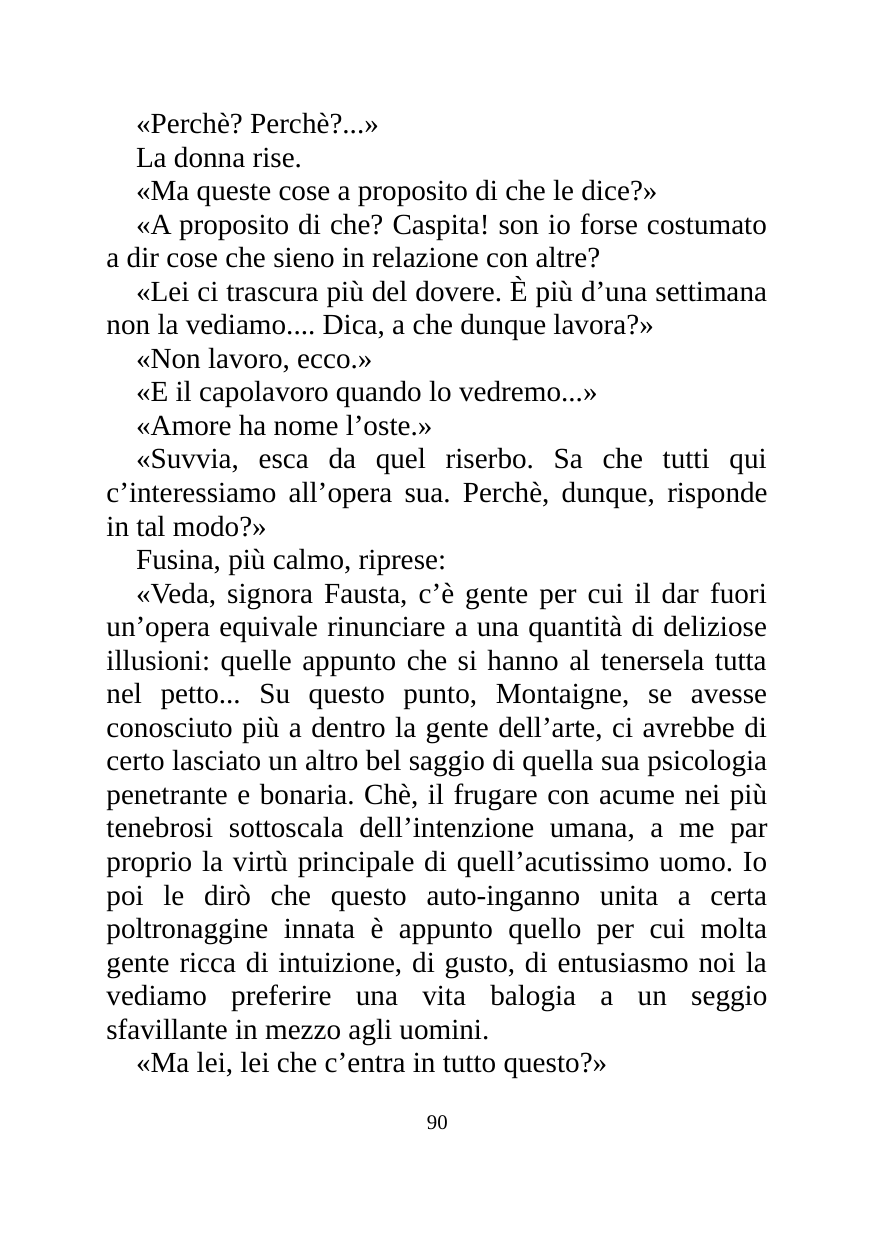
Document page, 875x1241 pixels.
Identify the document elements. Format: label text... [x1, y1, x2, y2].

text «Veda, signora Fausta, c’è gente per cui il dar fuori un’opera equivale rinunciare a una quantità di deliziose illusioni: quelle appunto che si hanno al tenersela tutta nel petto... Su questo punto, Montaigne, se avesse conosciuto più a dentro la gente dell’arte, ci avrebbe di certo lasciato un altro bel saggio di quella sua psicologia penetrante e bonaria. Chè, il frugare con acume nei più tenebrosi sottoscala dell’intenzione umana, a me par proprio la virtù principale di quell’acutissimo uomo. Io poi le dirò che questo auto-inganno unita a certa poltronaggine innata è appunto quello per cui molta gente ricca di intuizione, di gusto, di entusiasmo noi la vediamo preferire una vita balogia a un seggio sfavillante in mezzo agli uomini. [106, 576, 768, 1045]
text «Suvvia, esca da quel riserbo. Sa che tutti qui c’interessiamo all’opera sua. Perchè, dunque, risponde in tal modo?» [106, 442, 768, 542]
text «Ma lei, lei che c’entra in tutto questo?» [106, 1045, 768, 1079]
text «Amore ha nome l’oste.» [106, 408, 768, 442]
text «A proposito di che? Caspita! son io forse costumato a dir cose che sieno in relazione con altre? [106, 207, 768, 274]
text La donna rise. [106, 140, 768, 173]
text «Lei ci trascura più del dovere. È più d’una settimana non la vediamo.... Dica, a che dunque lavora?» [106, 274, 768, 341]
text «Ma queste cose a proposito di che le dice?» [106, 173, 768, 207]
text «Non lavoro, ecco.» [106, 341, 768, 374]
text «E il capolavoro quando lo vedremo...» [106, 374, 768, 408]
text Fusina, più calmo, riprese: [106, 542, 768, 576]
text «Perchè? Perchè?...» [106, 106, 768, 140]
